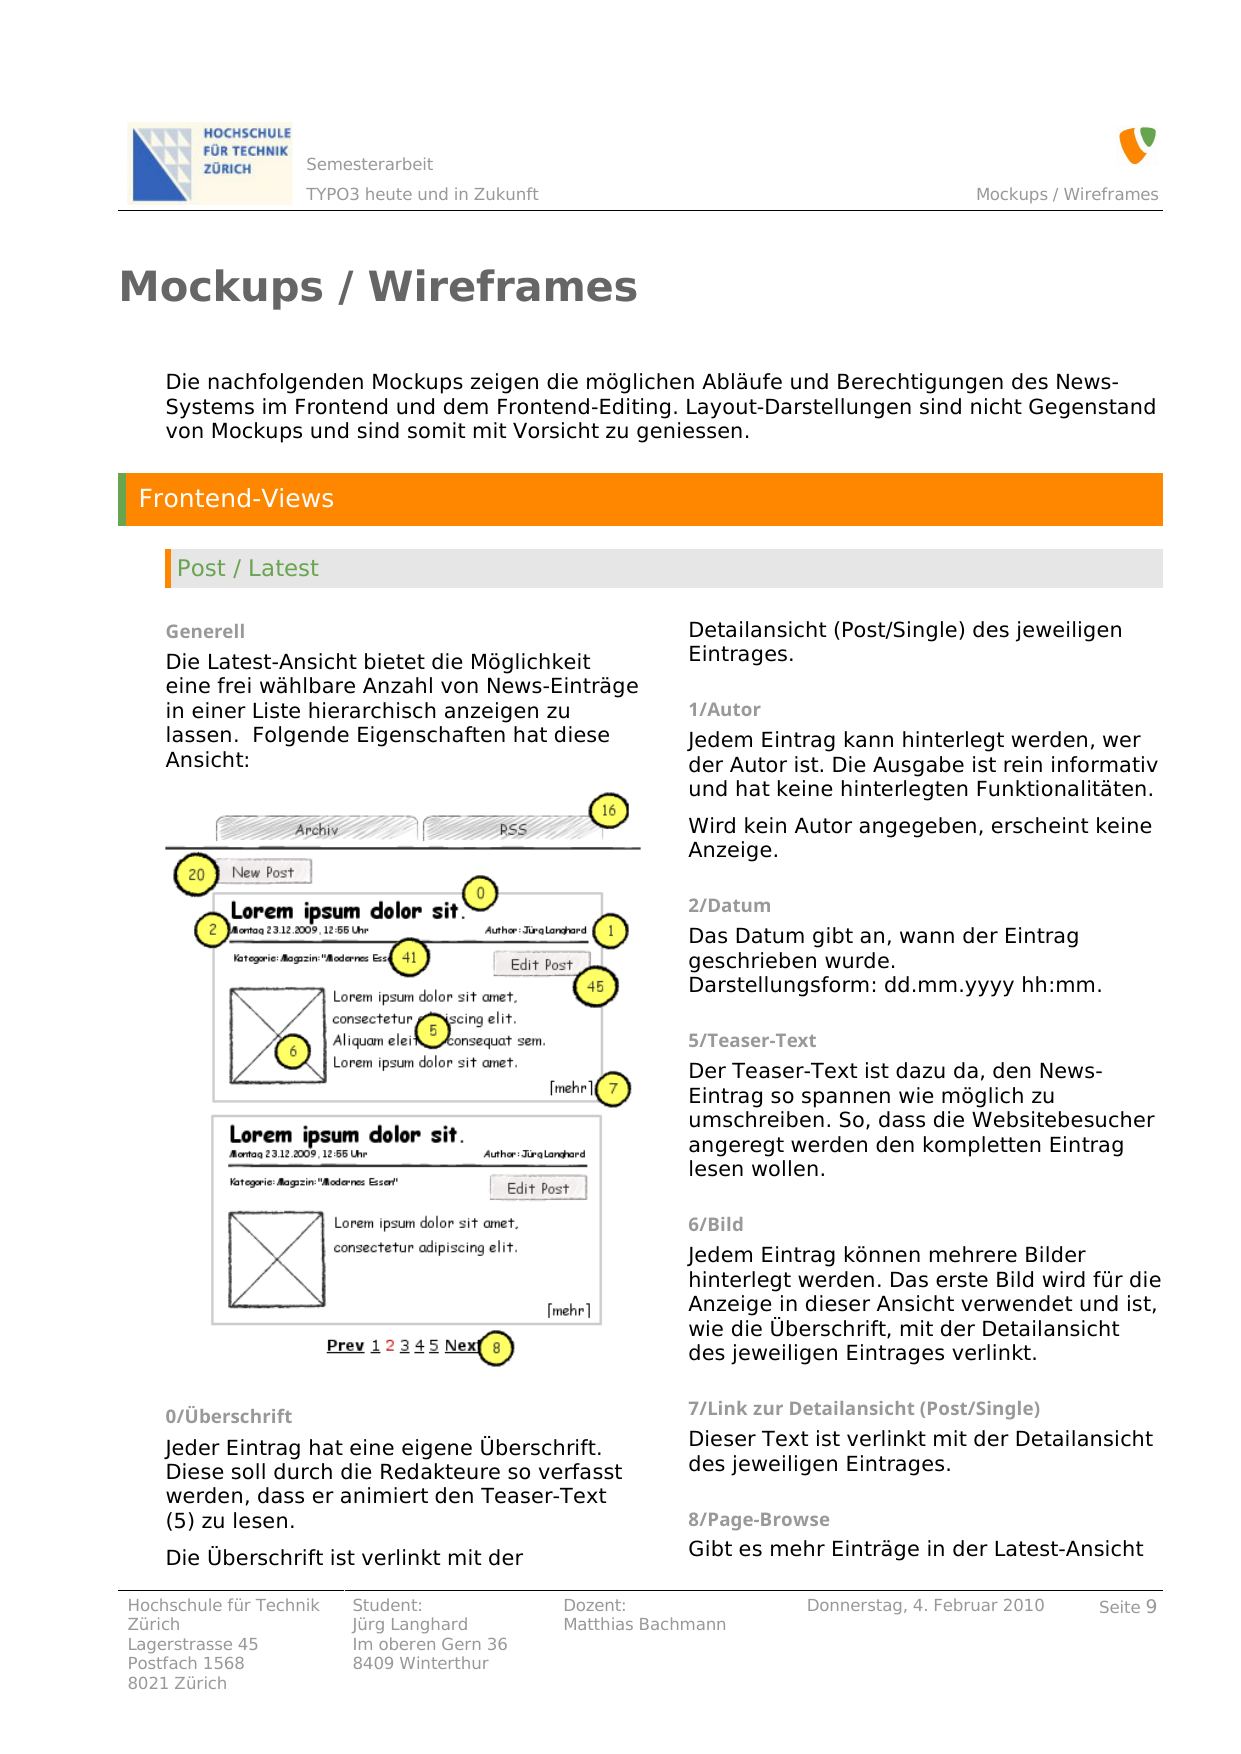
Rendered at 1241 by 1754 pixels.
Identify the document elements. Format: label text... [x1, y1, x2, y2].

text Jedem Eintrag kann hinterlegt werden, wer der Autor ist. Die Ausgabe ist rein informativ und hat keine hinterlegten Funktionalitäten. [688, 728, 1163, 801]
subtitle 0/Überschrift [165, 1403, 641, 1429]
text Detailansicht (Post/Single) des jeweiligen Eintrages. [688, 618, 1163, 667]
subtitle Post / Latest [171, 549, 1163, 588]
subtitle 1/Autor [688, 696, 1163, 722]
text Gibt es mehr Einträge in der Latest-Ansicht [688, 1537, 1163, 1562]
text Die Überschrift ist verlinkt mit der [165, 1546, 641, 1570]
text Die nachfolgenden Mockups zeigen die möglichen Abläufe und Berechtigungen des News-Systems im Frontend und dem Frontend-Editing. Layout-Darstellungen sind nicht Gegenstand von Mockups und sind somit mit Vorsicht zu geniessen. [165, 370, 1163, 444]
picture [165, 784, 641, 1374]
text Der Teaser-Text ist dazu da, den News-Eintrag so spannen wie möglich zu umschreiben. So, dass die Websitebesucher angeregt werden den kompletten Eintrag lesen wollen. [688, 1059, 1163, 1182]
subtitle Generell [165, 618, 641, 644]
subtitle 8/Page-Browse [688, 1505, 1163, 1531]
subtitle Mockups / Wireframes [118, 263, 1163, 311]
subtitle 5/Teaser-Text [688, 1027, 1163, 1053]
text Jedem Eintrag können mehrere Bilder hinterlegt werden. Das erste Bild wird für die Anzeige in dieser Ansicht verwendet und ist, wie die Überschrift, mit der Detailansicht des jeweiligen Eintrages verlinkt. [688, 1243, 1163, 1366]
text Die Latest-Ansicht bietet die Möglichkeit eine frei wählbare Anzahl von News-Einträge in einer Liste hierarchisch anzeigen zu lassen. Folgende Eigenschaften hat diese Ansicht: [165, 649, 641, 772]
picture [1116, 125, 1159, 166]
text Dieser Text ist verlinkt mit der Detailansicht des jeweiligen Eintrages. [688, 1427, 1163, 1476]
text Das Datum gibt an, wann der Eintrag geschrieben wurde. Darstellungsform: dd.mm.yyyy hh:mm. [688, 924, 1163, 998]
subtitle 2/Datum [688, 892, 1163, 918]
picture [127, 122, 293, 205]
subtitle 6/Bild [688, 1211, 1163, 1237]
subtitle Frontend-Views [126, 473, 1163, 526]
text Jeder Eintrag hat eine eigene Überschrift. Diese soll durch die Redakteure so verfasst werden, dass er animiert den Teaser-Text (5) zu lesen. [165, 1435, 641, 1533]
subtitle 7/Link zur Detailansicht (Post/Single) [688, 1395, 1163, 1421]
text Wird kein Autor angegeben, erscheint keine Anzeige. [688, 814, 1163, 863]
